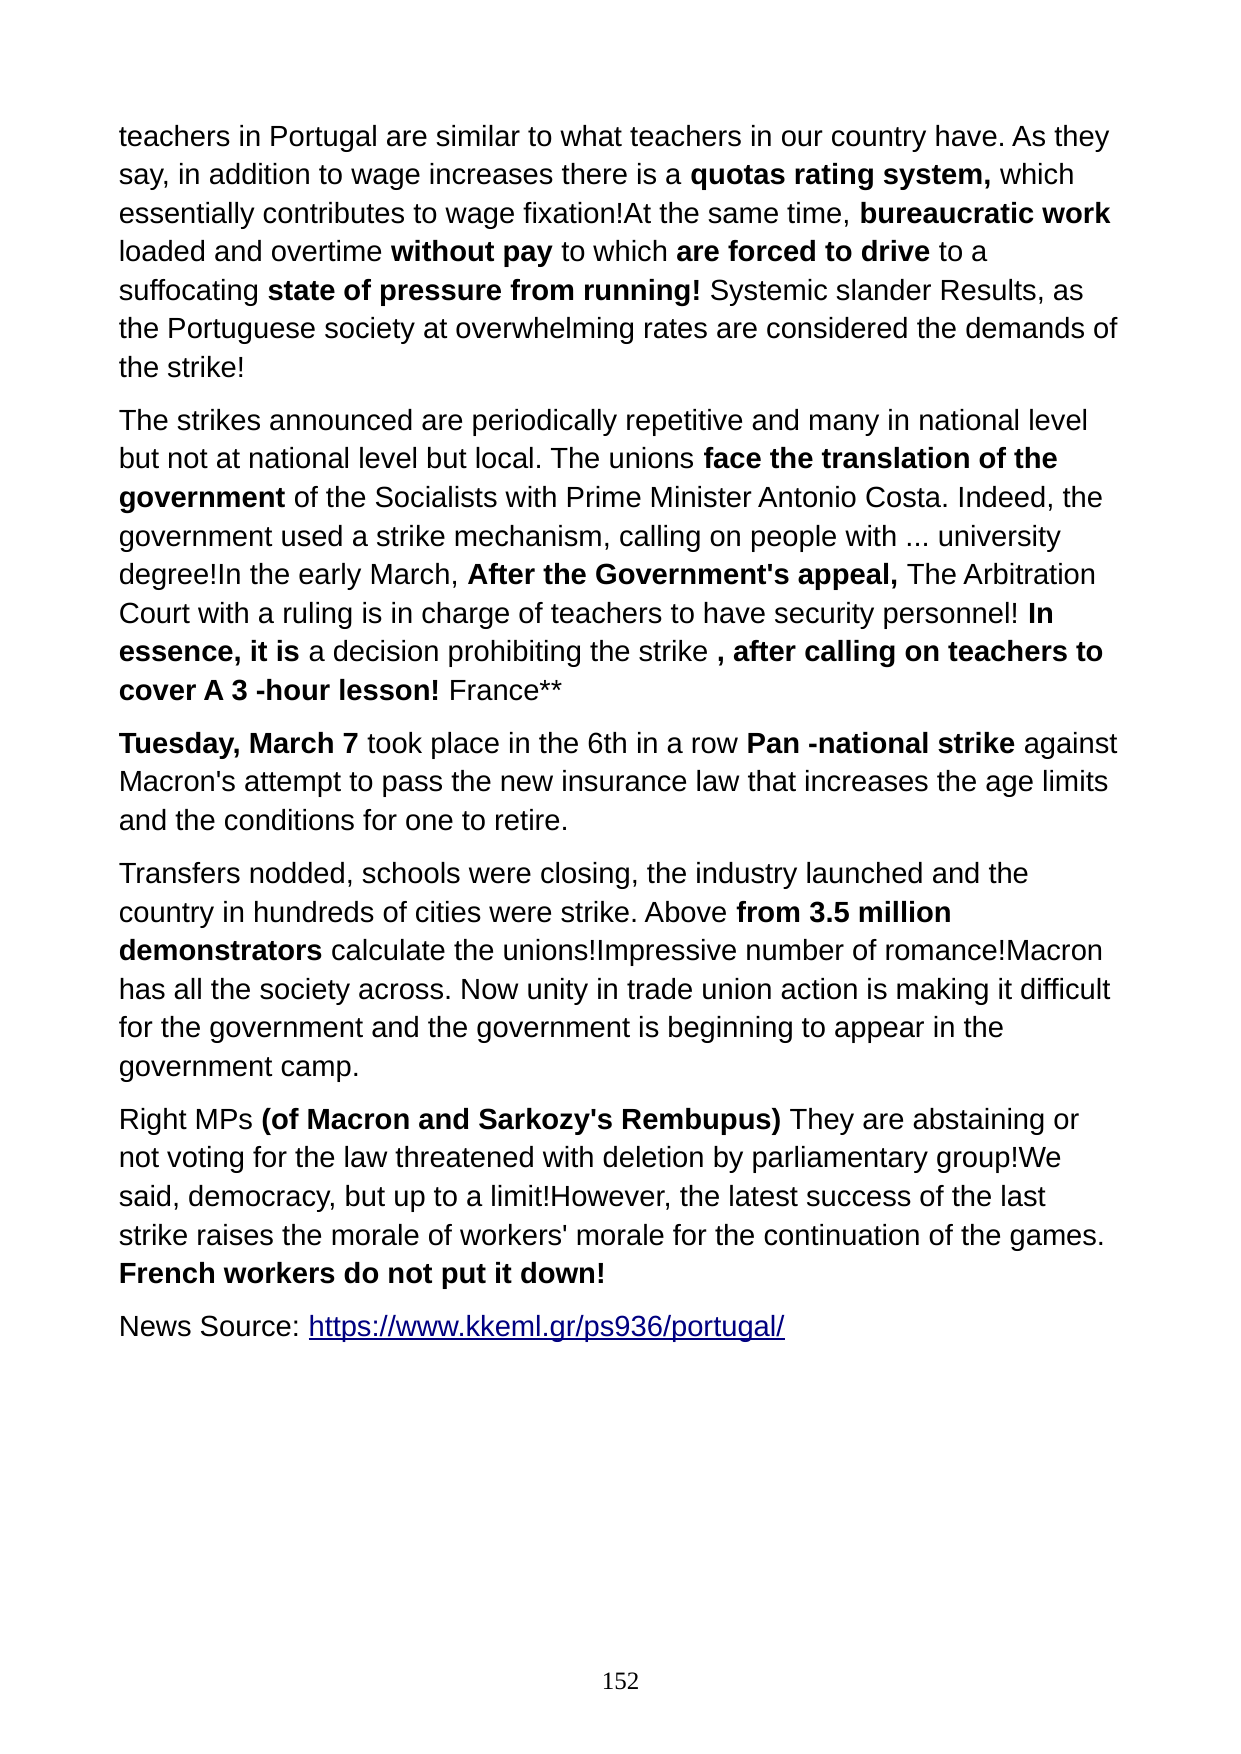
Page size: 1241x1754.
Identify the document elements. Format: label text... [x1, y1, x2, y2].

text Tuesday, March 7 took place in the 6th in a row Pan -national strike against Macron's attempt to pass the new insurance law that increases the age limits and the conditions for one to retire. [118, 726, 1122, 836]
text teachers in Portugal are similar to what teachers in our country have. As they say, in addition to wage increases there is a quotas rating system, which essentially contributes to wage fixation!At the same time, bureaucratic work loaded and overtime without pay to which are forced to drive to a suffocating state of pressure from running! Systemic slander Results, as the Portuguese society at overwhelming rates are considered the demands of the strike! [118, 118, 1122, 383]
text The strikes announced are periodically repetitive and many in national level but not at national level but local. The unions face the translation of the government of the Socialists with Prime Minister Antonio Costa. Indeed, the government used a strike mechanism, calling on people with ... university degree!In the early March, After the Government's appeal, The Arbitration Court with a ruling is in charge of teachers to have security personnel! In essence, it is a decision prohibiting the strike , after calling on teachers to cover A 3 -hour lesson! France** [118, 403, 1122, 706]
text News Source: https://www.kkeml.gr/ps936/portugal/ [118, 1309, 1122, 1343]
text Transfers nodded, schools were closing, the industry launched and the country in hundreds of cities were strike. Above from 3.5 million demonstrators calculate the unions!Impressive number of romance!Macron has all the society across. Now unity in trade union action is making it difficult for the government and the government is beginning to appear in the government camp. [118, 856, 1122, 1082]
text Right MPs (of Macron and Sarkozy's Rembupus) They are abstaining or not voting for the law threatened with deletion by parliamentary group!We said, democracy, but up to a limit!However, the latest success of the last strike raises the morale of workers' morale for the continuation of the games. French workers do not put it down! [118, 1102, 1122, 1289]
